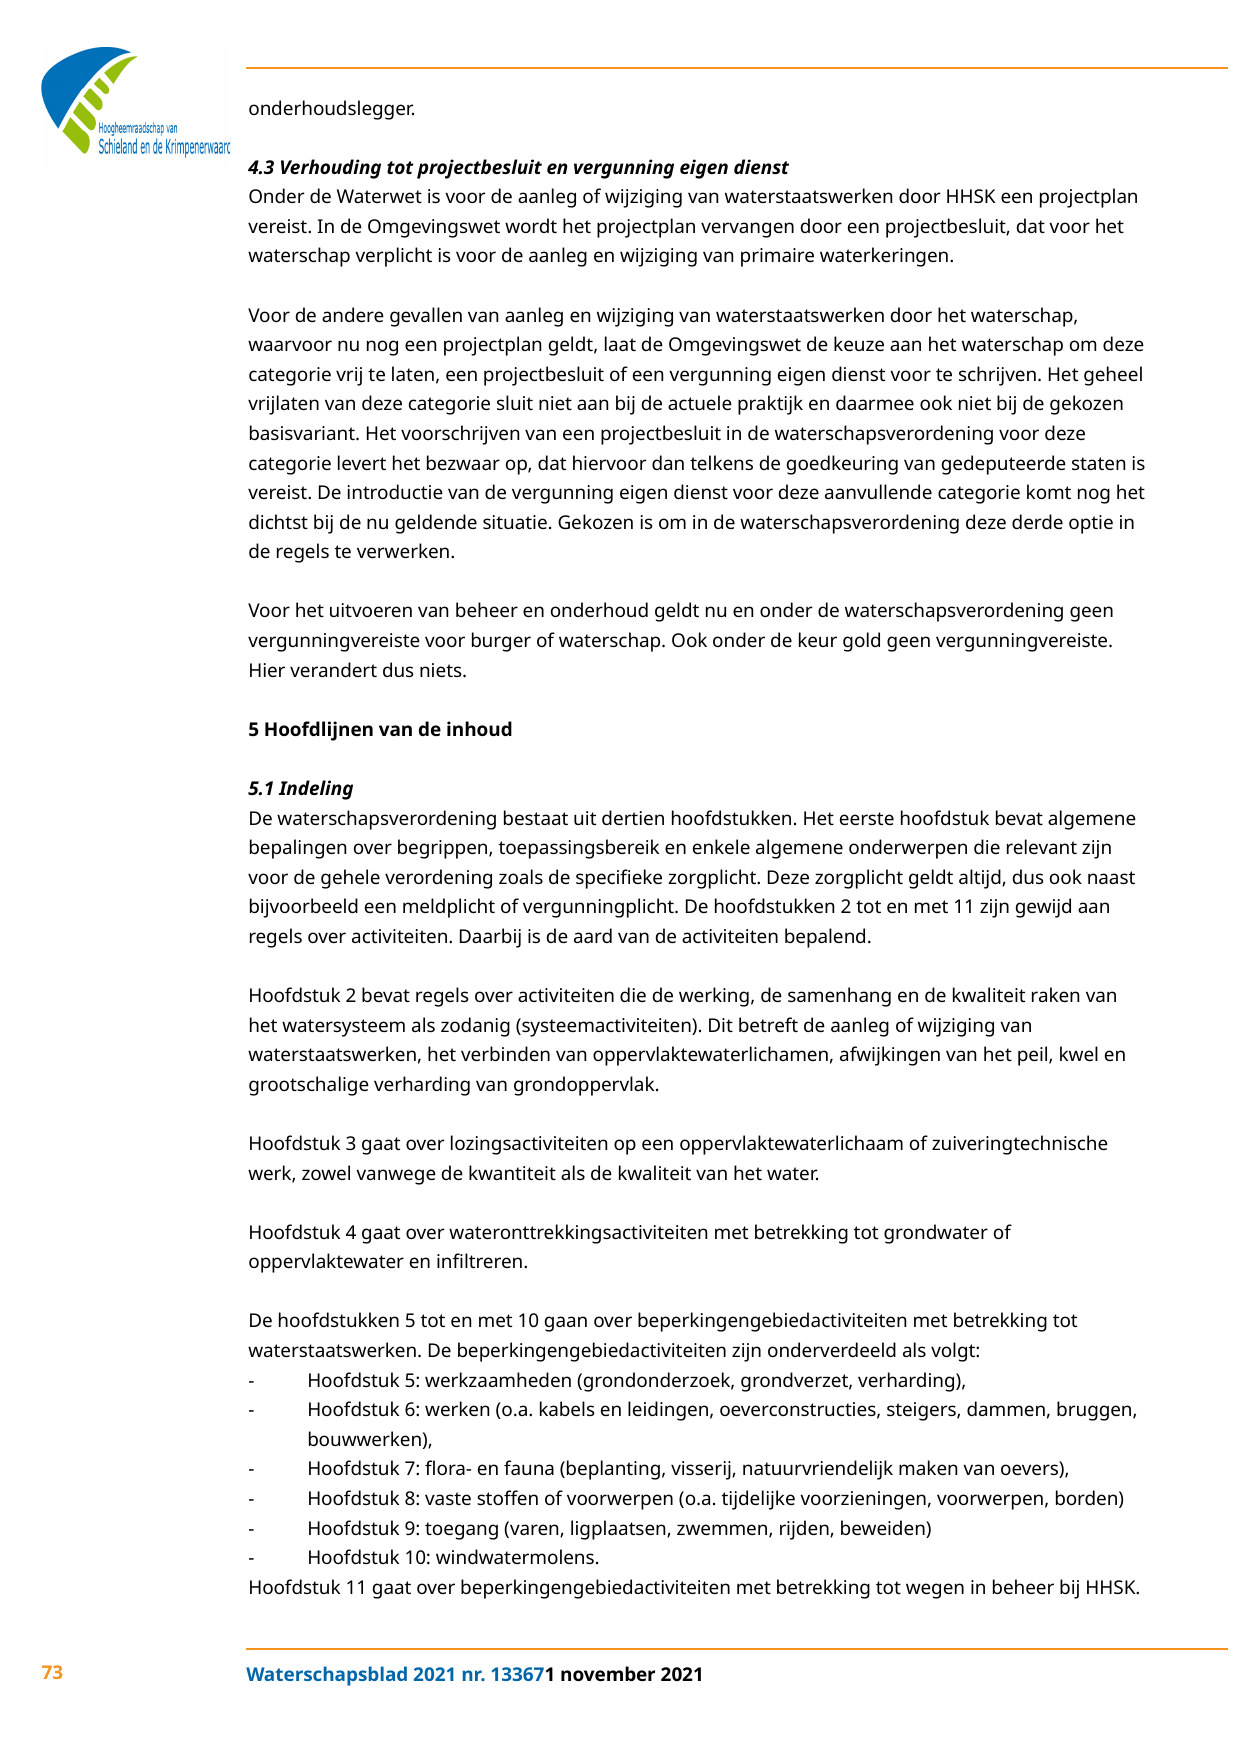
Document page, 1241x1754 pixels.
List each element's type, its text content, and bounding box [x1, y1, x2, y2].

text Onder de Waterwet is voor de aanleg of wijziging van waterstaatswerken door HHSK een projectplan vereist. In de Omgevingswet wordt het projectplan vervangen door een projectbesluit, dat voor het waterschap verplicht is voor de aanleg en wijziging van primaire waterkeringen. [248, 183, 1152, 268]
text De hoofdstukken 5 tot en met 10 gaan over beperkingengebiedactiviteiten met betrekking tot waterstaatswerken. De beperkingengebiedactiviteiten zijn onderverdeeld als volgt: [248, 1308, 1152, 1363]
text Voor het uitvoeren van beheer en onderhoud geldt nu en onder de waterschapsverordening geen vergunningvereiste voor burger of waterschap. Ook onder de keur gold geen vergunningvereiste. Hier verandert dus niets. [248, 598, 1152, 683]
text Voor de andere gevallen van aanleg en wijziging van waterstaatswerken door het waterschap, waarvoor nu nog een projectplan geldt, laat de Omgevingswet de keuze aan het waterschap om deze categorie vrij te laten, een projectbesluit of een vergunning eigen dienst voor te schrijven. Het geheel vrijlaten van deze categorie sluit niet aan bij de actuele praktijk en daarmee ook niet bij de gekozen basisvariant. Het voorschrijven van een projectbesluit in de waterschapsverordening voor deze categorie levert het bezwaar op, dat hiervoor dan telkens de goedkeuring van gedeputeerde staten is vereist. De introductie van de vergunning eigen dienst voor deze aanvullende categorie komt nog het dichtst bij de nu geldende situatie. Gekozen is om in de waterschapsverordening deze derde optie in de regels te verwerken. [248, 302, 1152, 564]
text Hoofdstuk 4 gaat over wateronttrekkingsactiviteiten met betrekking tot grondwater of oppervlaktewater en infiltreren. [248, 1219, 1152, 1274]
text Hoofdstuk 2 bevat regels over activiteiten die de werking, de samenhang en de kwaliteit raken van het watersysteem als zodanig (systeemactiviteiten). Dit betreft de aanleg of wijziging van waterstaatswerken, het verbinden van oppervlaktewaterlichamen, afwijkingen van het peil, kwel en grootschalige verharding van grondoppervlak. [248, 982, 1152, 1097]
list Hoofdstuk 7: flora- en fauna (beplanting, visserij, natuurvriendelijk maken van oevers), [248, 1456, 1152, 1481]
list Hoofdstuk 8: vaste stoffen of voorwerpen (o.a. tijdelijke voorzieningen, voorwerpen, borden) [248, 1485, 1152, 1511]
list Hoofdstuk 5: werkzaamheden (grondonderzoek, grondverzet, verharding), [248, 1367, 1152, 1393]
list Hoofdstuk 6: werken (o.a. kabels en leidingen, oeverconstructies, steigers, dammen, bruggen, bouwwerken), [248, 1396, 1152, 1452]
text Hoofdstuk 3 gaat over lozingsactiviteiten op een oppervlaktewaterlichaam of zuiveringtechnische werk, zowel vanwege de kwantiteit als de kwaliteit van het water. [248, 1130, 1152, 1186]
text De waterschapsverordening bestaat uit dertien hoofdstukken. Het eerste hoofdstuk bevat algemene bepalingen over begrippen, toepassingsbereik en enkele algemene onderwerpen die relevant zijn voor de gehele verordening zoals de specifieke zorgplicht. Deze zorgplicht geldt altijd, dus ook naast bijvoorbeeld een meldplicht of vergunningplicht. De hoofdstukken 2 tot en met 11 zijn gewijd aan regels over activiteiten. Daarbij is de aard van de activiteiten bepalend. [248, 805, 1152, 949]
list Hoofdstuk 10: windwatermolens. [248, 1544, 1152, 1570]
text 4.3 Verhouding tot projectbesluit en vergunning eigen dienst [248, 154, 1152, 180]
text 5.1 Indeling [248, 775, 1152, 801]
text Hoofdstuk 11 gaat over beperkingengebiedactiviteiten met betrekking tot wegen in beheer bij HHSK. [248, 1574, 1152, 1600]
text 5 Hoofdlijnen van de inhoud [248, 716, 1152, 742]
list Hoofdstuk 9: toegang (varen, ligplaatsen, zwemmen, rijden, beweiden) [248, 1515, 1152, 1541]
picture [41, 47, 231, 172]
text onderhoudslegger. [248, 95, 1152, 121]
